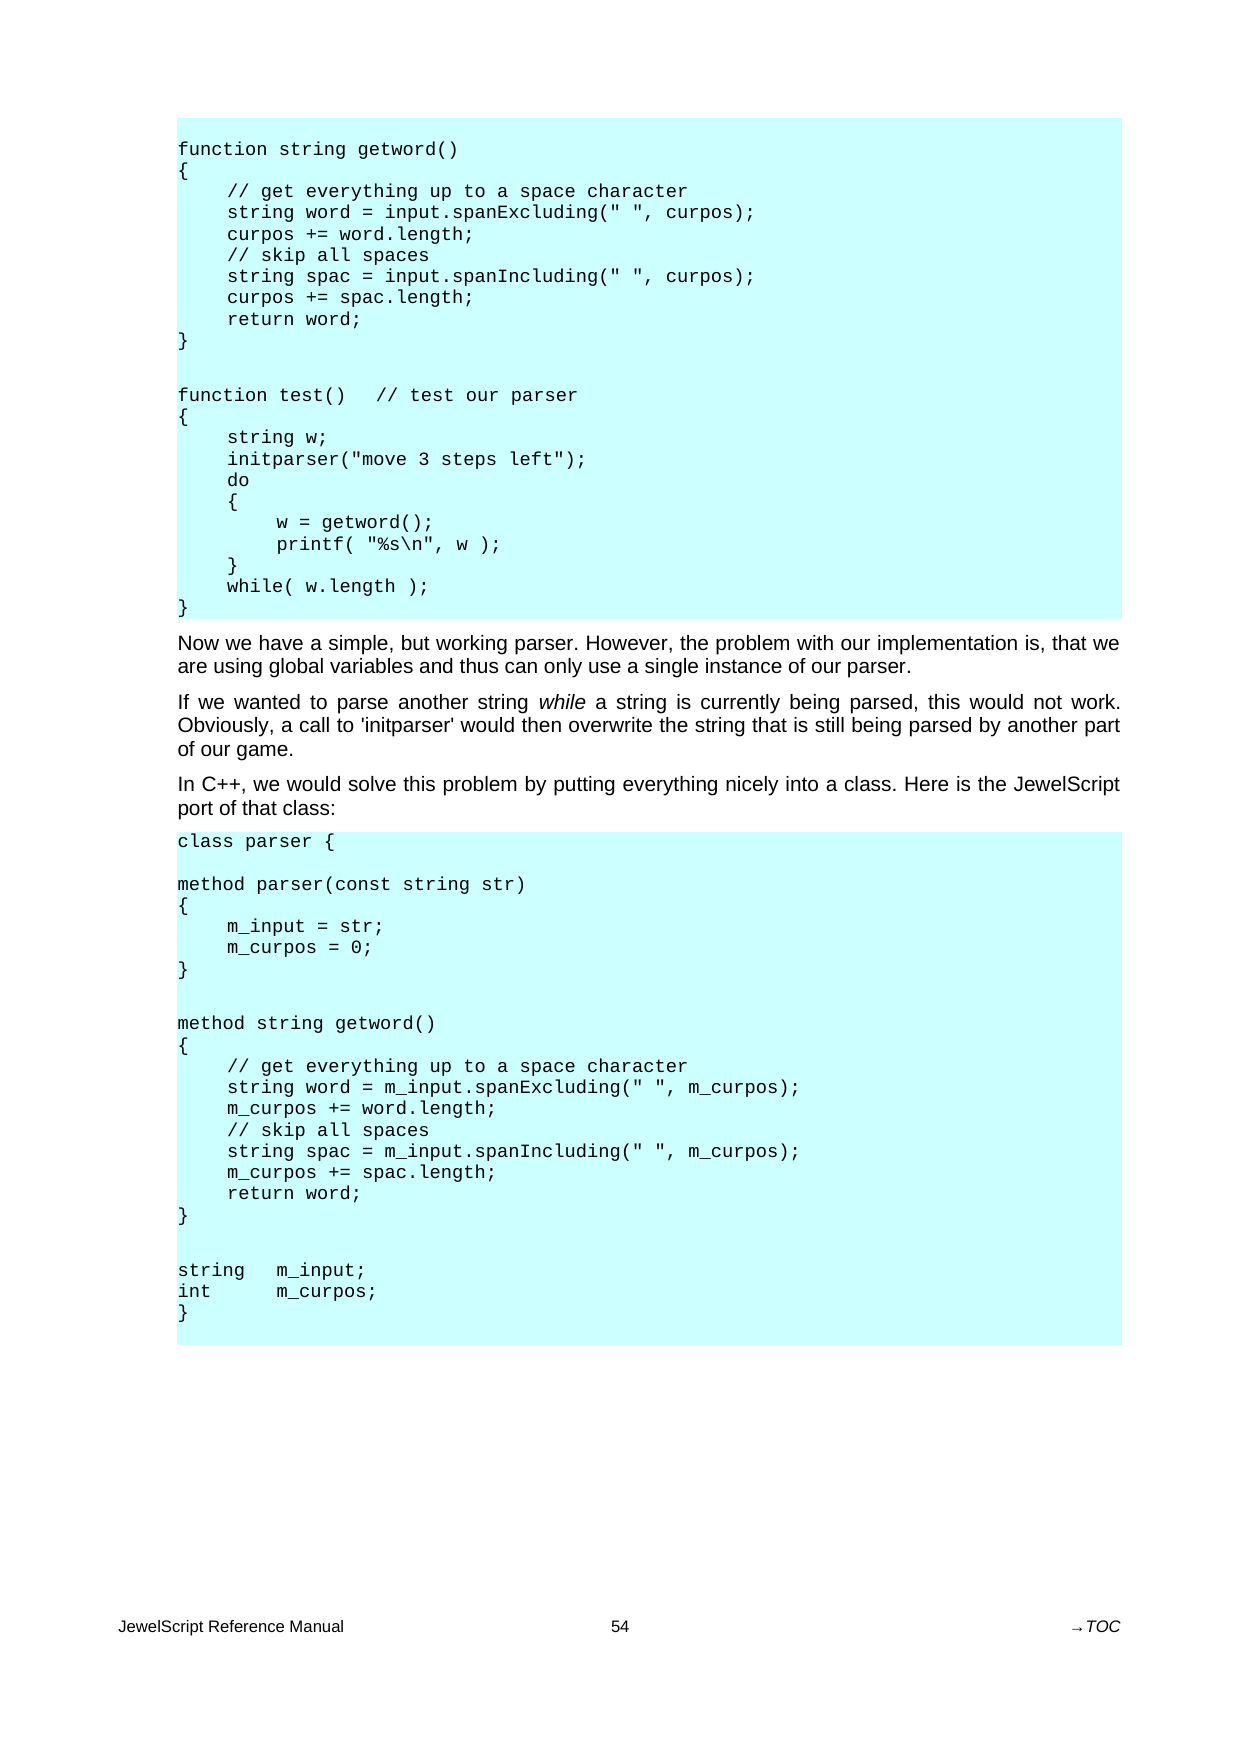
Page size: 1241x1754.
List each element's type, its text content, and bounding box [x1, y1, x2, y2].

text method string getword() { // get everything up to a space character string word = m_input.spanExcluding(" ", m_curpos); m_curpos += word.length; // skip all spaces string spac = m_input.spanIncluding(" ", m_curpos); m_curpos += spac.length; return word; } [177, 1014, 1122, 1248]
text class parser { method parser(const string str) { m_input = str; m_curpos = 0; } [177, 832, 1122, 1002]
text string m_input; int m_curpos; } [177, 1260, 1122, 1345]
text In C++, we would solve this problem by putting everything nicely into a class. Here is the JewelScript port of that class: [177, 773, 1122, 819]
text If we wanted to parse another string while a string is currently being parsed, this would not work. Obviously, a call to 'initparser' would then overwrite the string that is still being parsed by another part of our game. [177, 691, 1122, 760]
text function test() // test our parser { string w; initparser("move 3 steps left"); do { w = getword(); printf( "%s\n", w ); } while( w.length ); } [177, 386, 1122, 619]
text Now we have a simple, but working parser. However, the problem with our implementation is, that we are using global variables and thus can only use a single instance of our parser. [177, 632, 1122, 678]
text function string getword() { // get everything up to a space character string word = input.spanExcluding(" ", curpos); curpos += word.length; // skip all spaces string spac = input.spanIncluding(" ", curpos); curpos += spac.length; return word; } [177, 118, 1122, 373]
